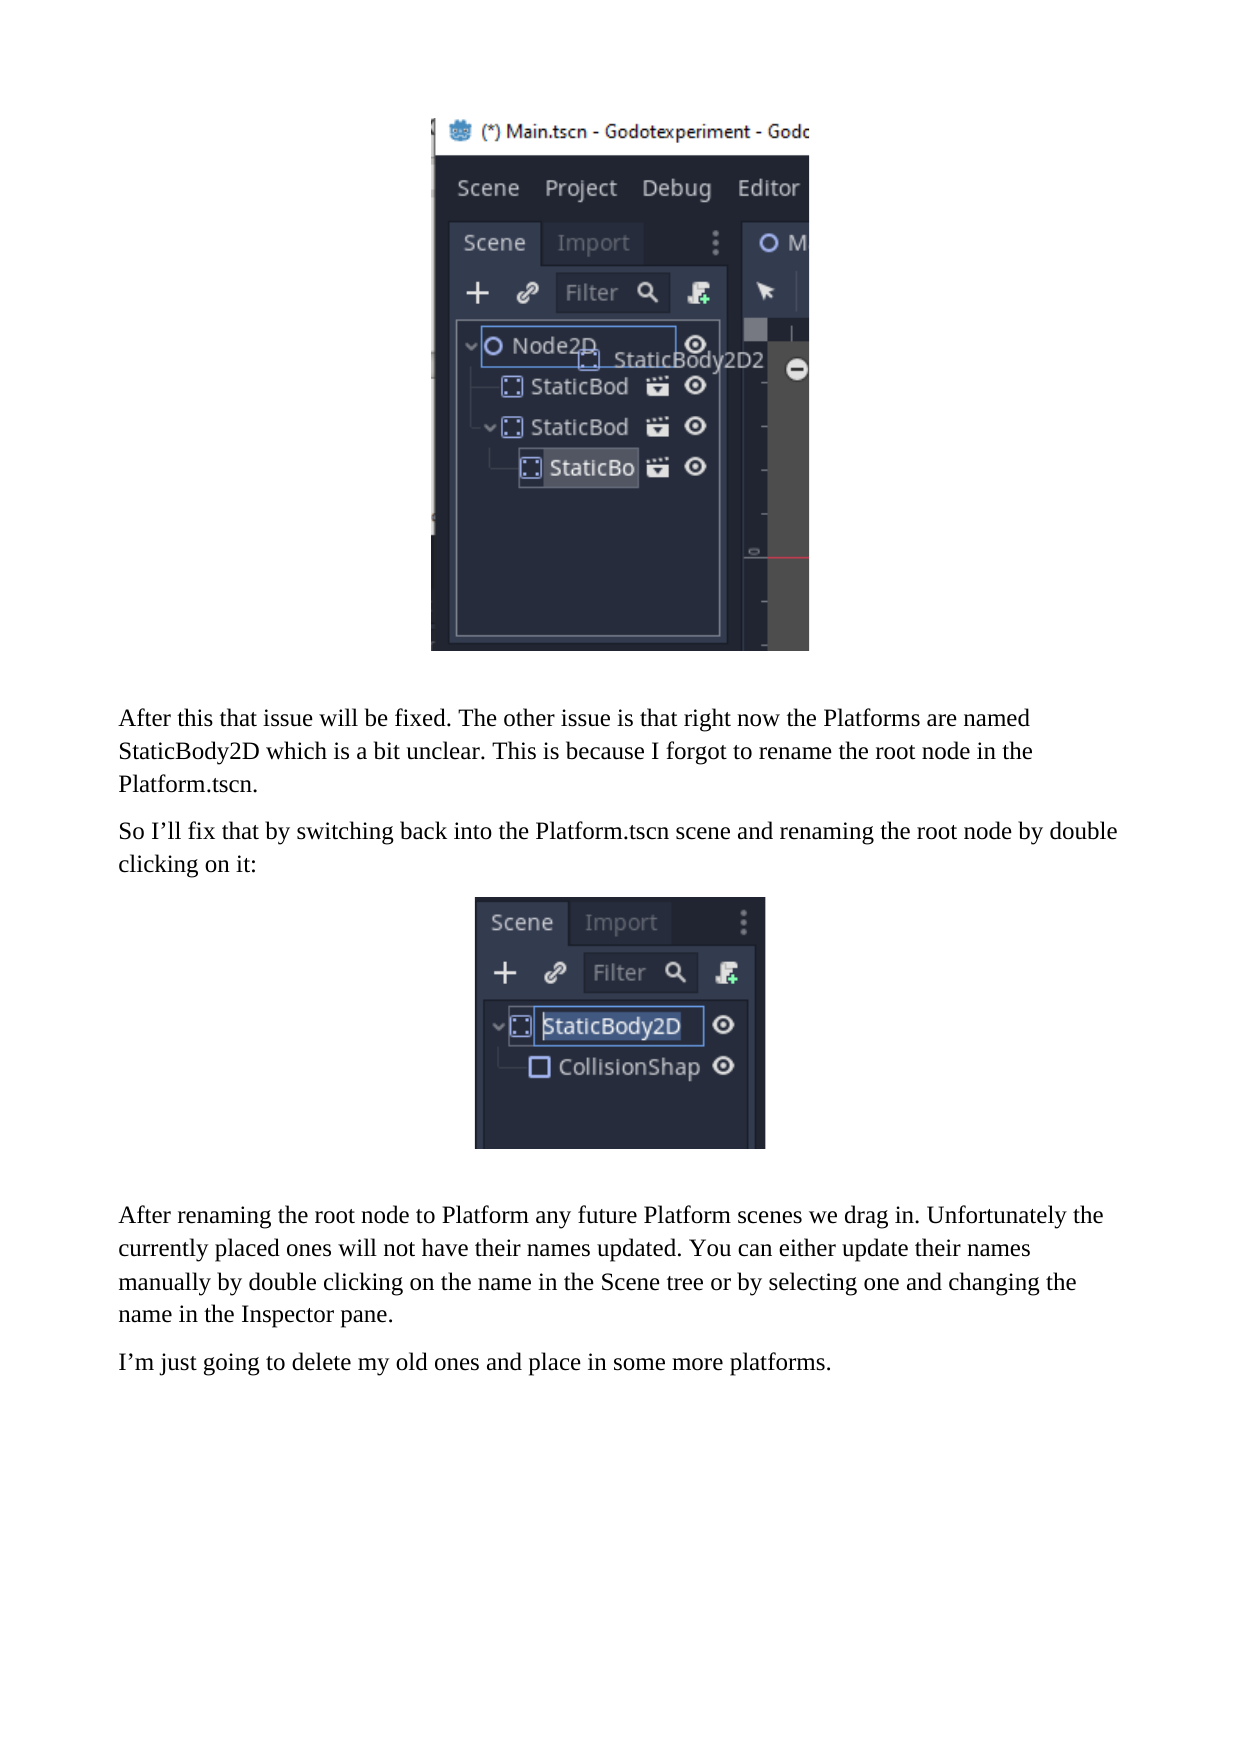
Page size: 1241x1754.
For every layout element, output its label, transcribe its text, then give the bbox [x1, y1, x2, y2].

text After this that issue will be fixed. The other issue is that right now the Platforms are named StaticBody2D which is a bit unclear. This is because I forgot to rename the root node in the Platform.tscn. [118, 703, 1122, 798]
text So I’ll fix that by switching back into the Platform.tscn scene and renaming the root node by double clicking on it: [118, 816, 1122, 878]
text I’m just going to delete my old ones and place in some more platforms. [118, 1347, 1122, 1376]
picture [474, 897, 766, 1149]
text After renaming the root node to Platform any future Platform scenes we drag in. Unfortunately the currently placed ones will not have their names updated. You can either update their names manually by double clicking on the name in the Scene tree or by selecting one and changing the name in the Inspector pane. [118, 1201, 1122, 1328]
picture [431, 118, 810, 651]
